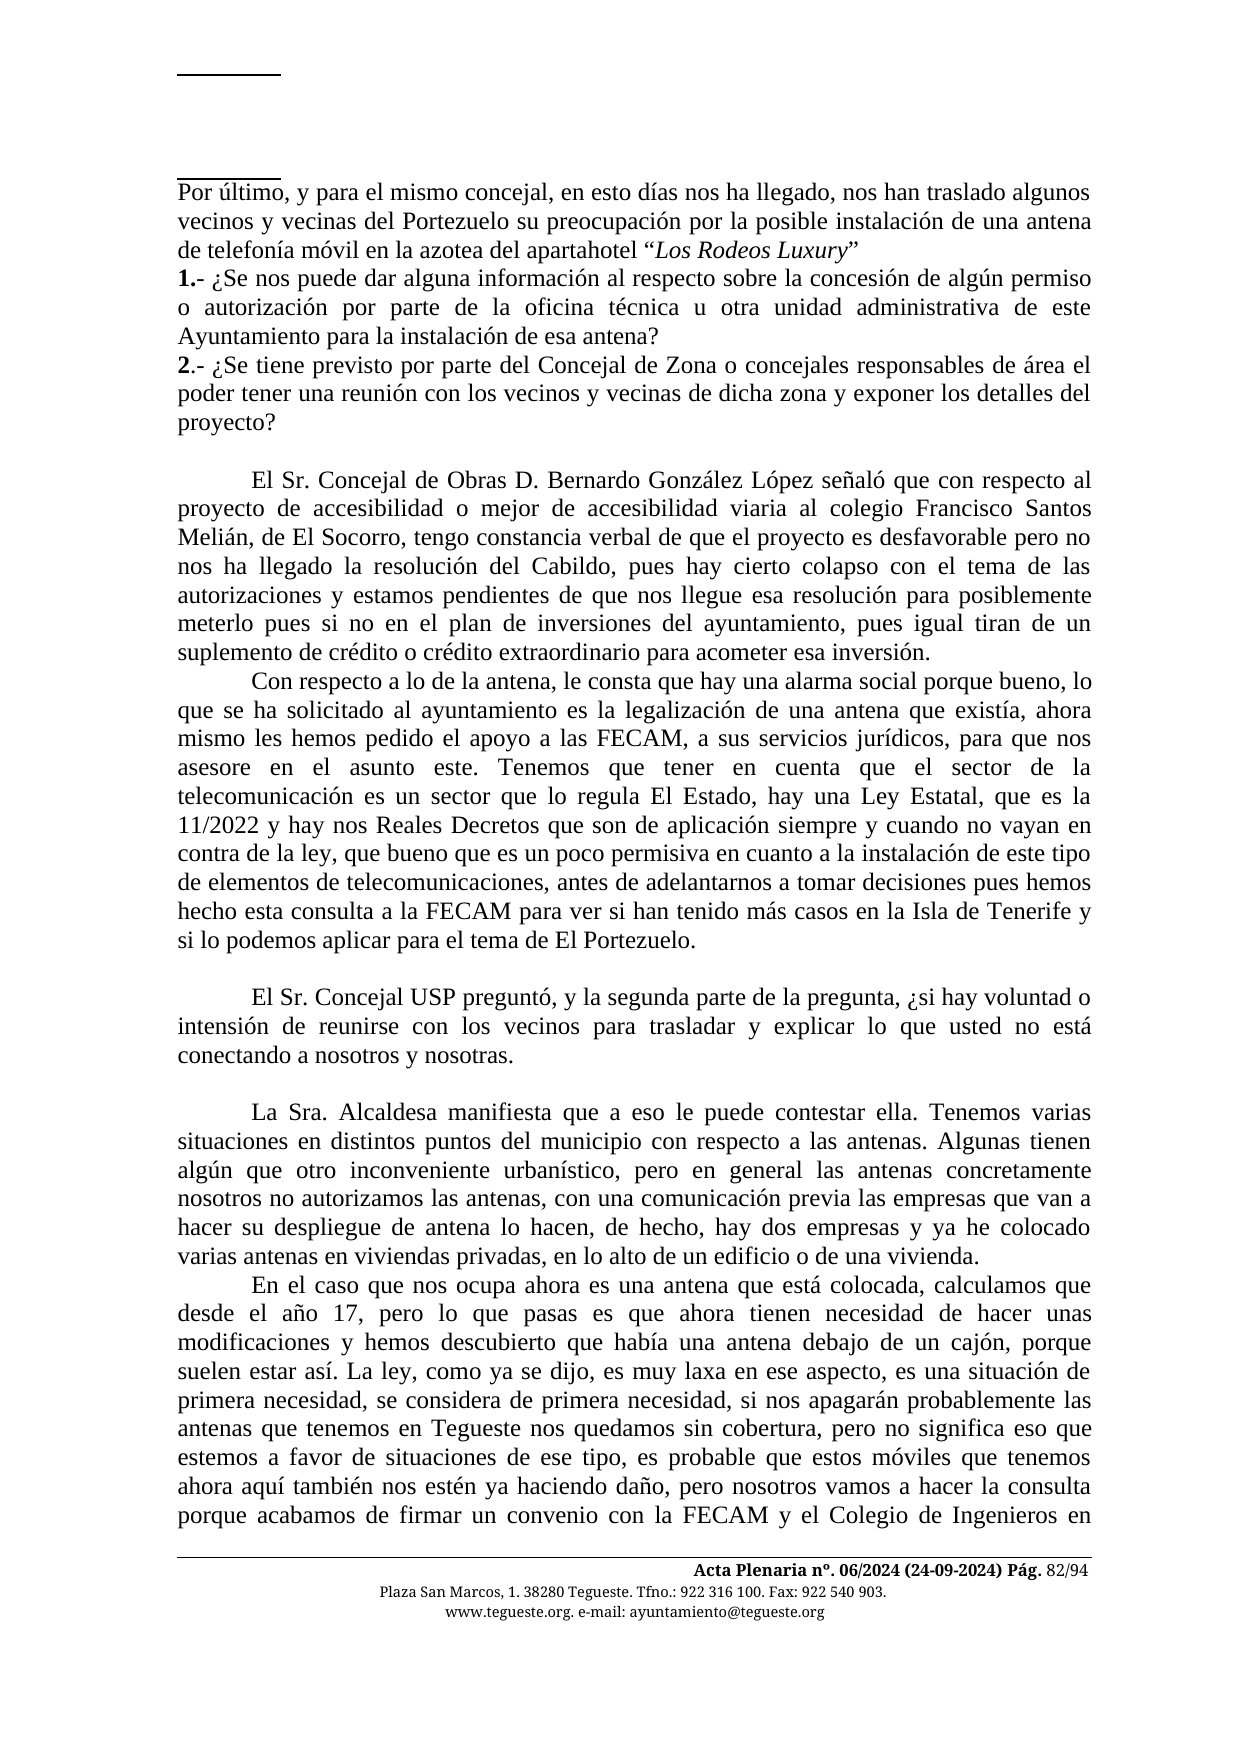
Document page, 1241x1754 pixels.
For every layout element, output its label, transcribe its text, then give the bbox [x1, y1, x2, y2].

list En el caso que nos ocupa ahora es una antena que está colocada, calculamos que desde el año 17, pero lo que pasas es que ahora tienen necesidad de hacer unas modificaciones y hemos descubierto que había una antena debajo de un cajón, porque suelen estar así. La ley, como ya se dijo, es muy laxa en ese aspecto, es una situación de primera necesidad, se considera de primera necesidad, si nos apagarán probablemente las antenas que tenemos en Tegueste nos quedamos sin cobertura, pero no significa eso que estemos a favor de situaciones de ese tipo, es probable que estos móviles que tenemos ahora aquí también nos estén ya haciendo daño, pero nosotros vamos a hacer la consulta porque acabamos de firmar un convenio con la FECAM y el Colegio de Ingenieros en [177, 1270, 1092, 1528]
text 2.- ¿Se tiene previsto por parte del Concejal de Zona o concejales responsables de área el poder tener una reunión con los vecinos y vecinas de dicha zona y exponer los detalles del proyecto? [177, 350, 1092, 436]
list El Sr. Concejal USP preguntó, y la segunda parte de la pregunta, ¿si hay voluntad o intensión de reunirse con los vecinos para trasladar y explicar lo que usted no está conectando a nosotros y nosotras. [177, 982, 1092, 1068]
list El Sr. Concejal de Obras D. Bernardo González López señaló que con respecto al proyecto de accesibilidad o mejor de accesibilidad viaria al colegio Francisco Santos Melián, de El Socorro, tengo constancia verbal de que el proyecto es desfavorable pero no nos ha llegado la resolución del Cabildo, pues hay cierto colapso con el tema de las autorizaciones y estamos pendientes de que nos llegue esa resolución para posiblemente meterlo pues si no en el plan de inversiones del ayuntamiento, pues igual tiran de un suplemento de crédito o crédito extraordinario para acometer esa inversión. [177, 465, 1092, 666]
text Por último, y para el mismo concejal, en esto días nos ha llegado, nos han traslado algunos vecinos y vecinas del Portezuelo su preocupación por la posible instalación de una antena de telefonía móvil en la azotea del apartahotel “Los Rodeos Luxury” [177, 177, 1092, 263]
list Con respecto a lo de la antena, le consta que hay una alarma social porque bueno, lo que se ha solicitado al ayuntamiento es la legalización de una antena que existía, ahora mismo les hemos pedido el apoyo a las FECAM, a sus servicios jurídicos, para que nos asesore en el asunto este. Tenemos que tener en cuenta que el sector de la telecomunicación es un sector que lo regula El Estado, hay una Ley Estatal, que es la 11/2022 y hay nos Reales Decretos que son de aplicación siempre y cuando no vayan en contra de la ley, que bueno que es un poco permisiva en cuanto a la instalación de este tipo de elementos de telecomunicaciones, antes de adelantarnos a tomar decisiones pues hemos hecho esta consulta a la FECAM para ver si han tenido más casos en la Isla de Tenerife y si lo podemos aplicar para el tema de El Portezuelo. [177, 666, 1092, 953]
list La Sra. Alcaldesa manifiesta que a eso le puede contestar ella. Tenemos varias situaciones en distintos puntos del municipio con respecto a las antenas. Algunas tienen algún que otro inconveniente urbanístico, pero en general las antenas concretamente nosotros no autorizamos las antenas, con una comunicación previa las empresas que van a hacer su despliegue de antena lo hacen, de hecho, hay dos empresas y ya he colocado varias antenas en viviendas privadas, en lo alto de un edificio o de una vivienda. [177, 1097, 1092, 1270]
text 1.- ¿Se nos puede dar alguna información al respecto sobre la concesión de algún permiso o autorización por parte de la oficina técnica u otra unidad administrativa de este Ayuntamiento para la instalación de esa antena? [177, 263, 1092, 350]
